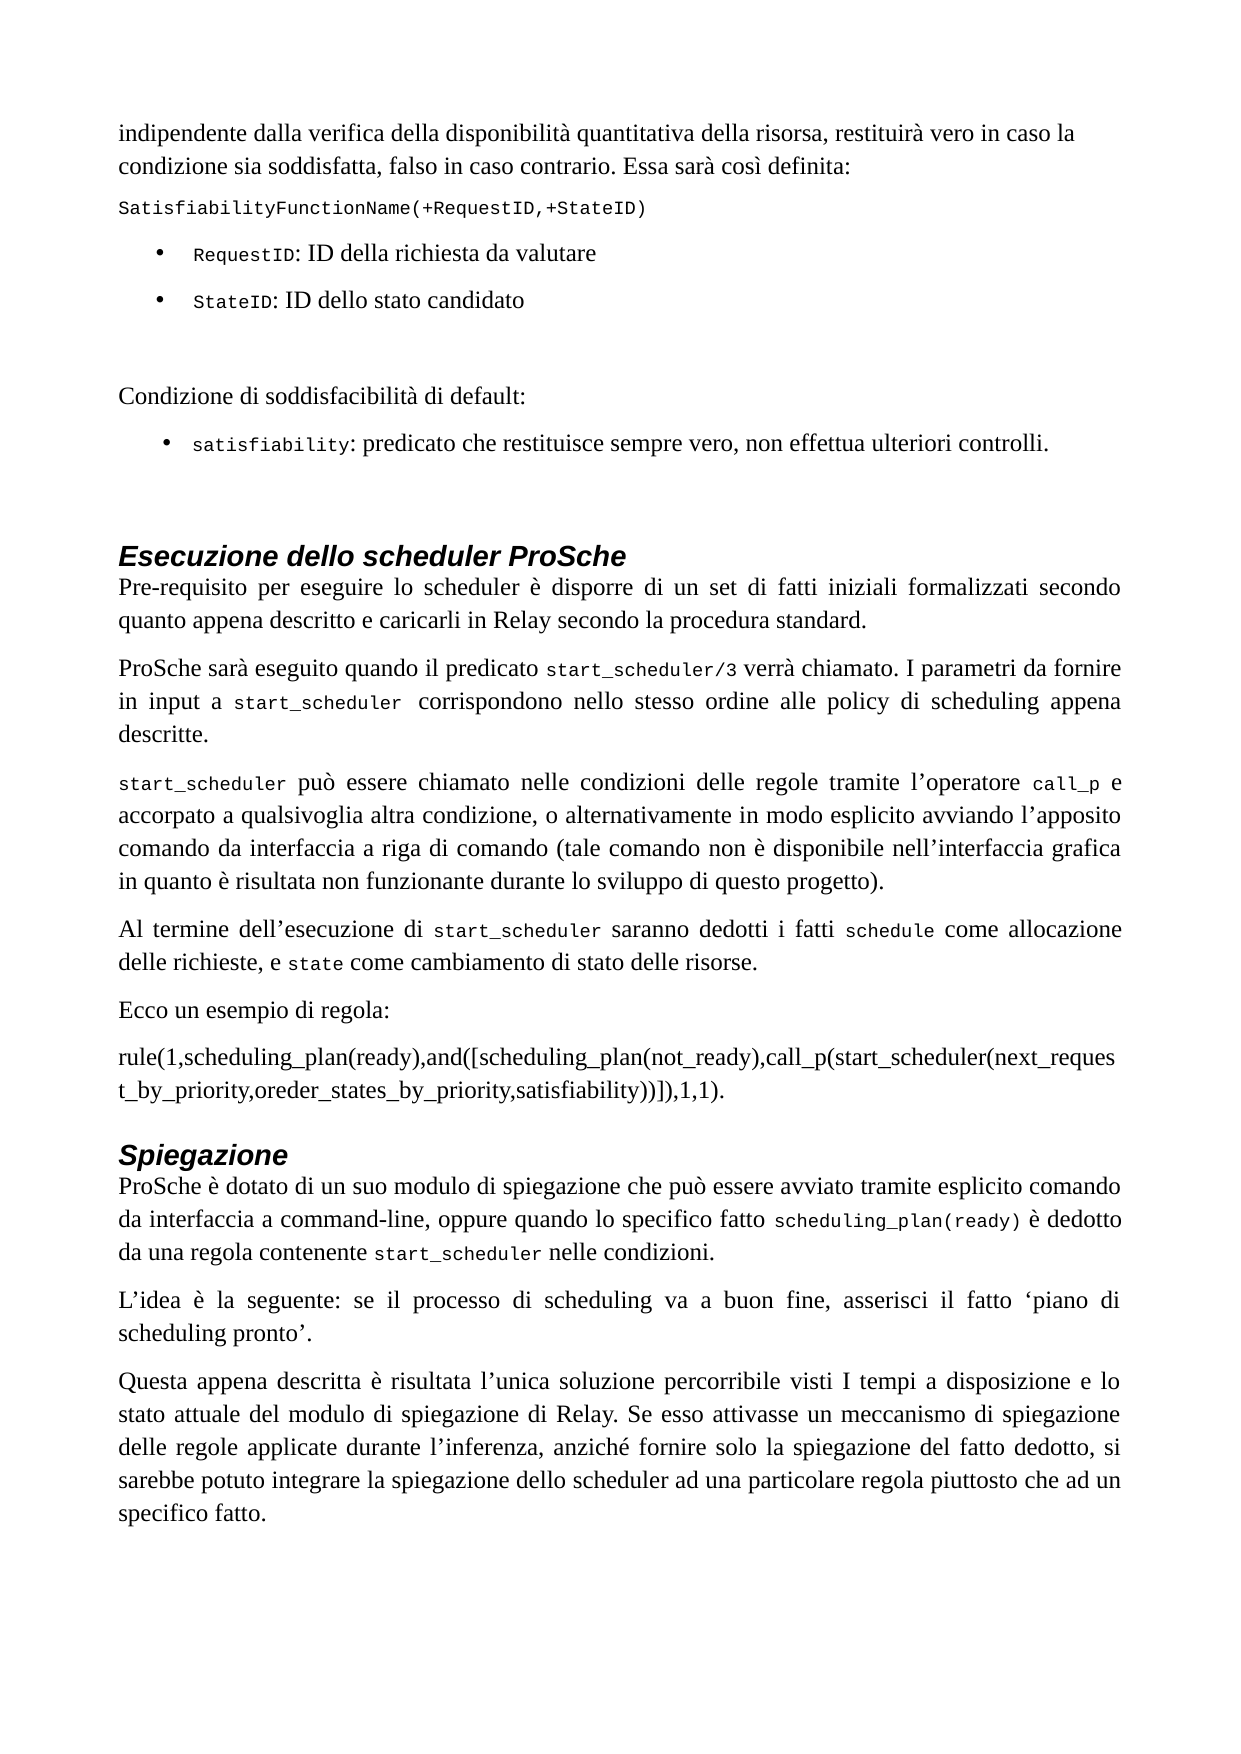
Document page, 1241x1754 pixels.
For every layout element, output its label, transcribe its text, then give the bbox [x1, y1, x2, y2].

text L’idea è la seguente: se il processo di scheduling va a buon fine, asserisci il fatto ‘piano di scheduling pronto’. [118, 1285, 1122, 1347]
subtitle Esecuzione dello scheduler ProSche [118, 538, 1122, 572]
text start_scheduler può essere chiamato nelle condizioni delle regole tramite l’operatore call_p e accorpato a qualsivoglia altra condizione, o alternativamente in modo esplicito avviando l’apposito comando da interfaccia a riga di comando (tale comando non è disponibile nell’interfaccia grafica in quanto è risultata non funzionante durante lo sviluppo di questo progetto). [118, 767, 1122, 895]
text rule(1,scheduling_plan(ready),and([scheduling_plan(not_ready),call_p(start_scheduler(next_request_by_priority,oreder_states_by_priority,satisfiability))]),1,1). [118, 1042, 1122, 1104]
text ProSche è dotato di un suo modulo di spiegazione che può essere avviato tramite esplicito comando da interfaccia a command-line, oppure quando lo specifico fatto scheduling_plan(ready) è dedotto da una regola contenente start_scheduler nelle condizioni. [118, 1171, 1122, 1266]
text SatisfiabilityFunctionName(+RequestID,+StateID) [118, 199, 1122, 220]
text Ecco un esempio di regola: [118, 995, 1122, 1023]
list StateID: ID dello stato candidato [156, 286, 1122, 314]
text ProSche sarà eseguito quando il predicato start_scheduler/3 verrà chiamato. I parametri da fornire in input a start_scheduler corrispondono nello stesso ordine alle policy di scheduling appena descritte. [118, 653, 1122, 748]
subtitle Spiegazione [118, 1137, 1122, 1171]
text indipendente dalla verifica della disponibilità quantitativa della risorsa, restituirà vero in caso la condizione sia soddisfatta, falso in caso contrario. Essa sarà così definita: [118, 118, 1122, 180]
text Al termine dell’esecuzione di start_scheduler saranno dedotti i fatti schedule come allocazione delle richieste, e state come cambiamento di stato delle risorse. [118, 914, 1122, 976]
list satisfiability: predicato che restituisce sempre vero, non effettua ulteriori controlli. [162, 428, 1122, 457]
text Pre-requisito per eseguire lo scheduler è disporre di un set di fatti iniziali formalizzati secondo quanto appena descritto e caricarli in Relay secondo la procedura standard. [118, 572, 1122, 634]
list RequestID: ID della richiesta da valutare [156, 238, 1122, 267]
text Questa appena descritta è risultata l’unica soluzione percorribile visti I tempi a disposizione e lo stato attuale del modulo di spiegazione di Relay. Se esso attivasse un meccanismo di spiegazione delle regole applicate durante l’inferenza, anziché fornire solo la spiegazione del fatto dedotto, si sarebbe potuto integrare la spiegazione dello scheduler ad una particolare regola piuttosto che ad un specifico fatto. [118, 1366, 1122, 1527]
text Condizione di soddisfacibilità di default: [118, 381, 1122, 410]
